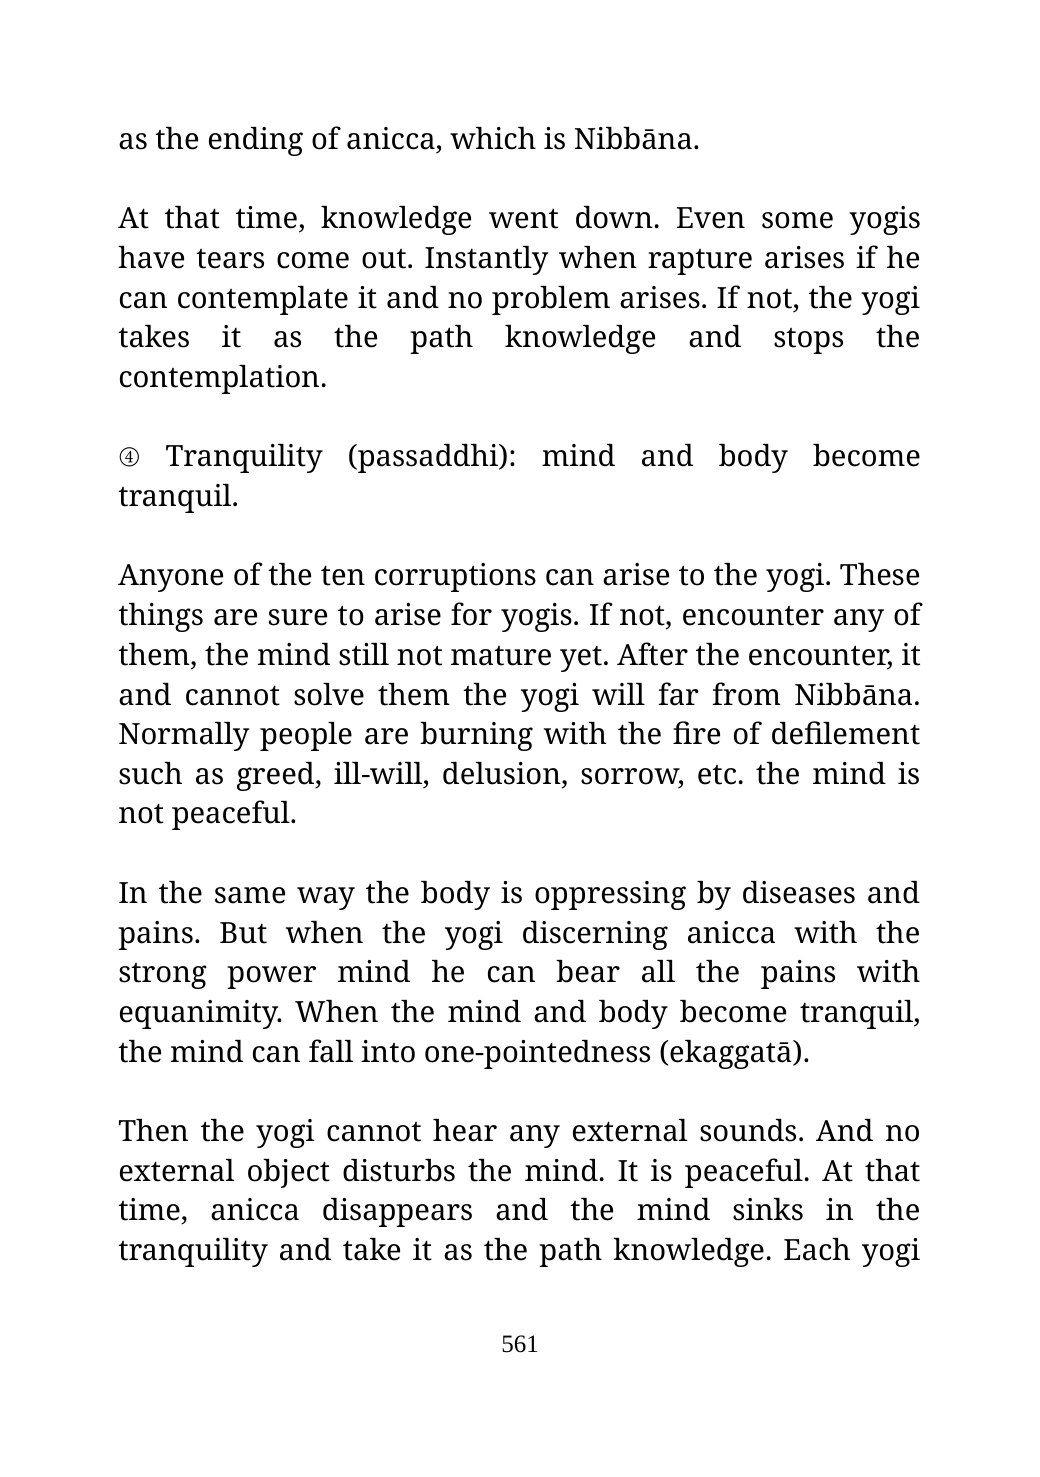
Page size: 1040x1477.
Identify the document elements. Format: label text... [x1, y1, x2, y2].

text as the ending of anicca, which is Nibbāna. At that time, knowledge went down. Even some yogis have tears come out. Instantly when rapture arises if he can contemplate it and no problem arises. If not, the yogi takes it as the path knowledge and stops the contemplation. ④ Tranquility (passaddhi): mind and body become tranquil. Anyone of the ten corruptions can arise to the yogi. These things are sure to arise for yogis. If not, encounter any of them, the mind still not mature yet. After the encounter, it and cannot solve them the yogi will far from Nibbāna. Normally people are burning with the fire of defilement such as greed, ill-will, delusion, sorrow, etc. the mind is not peaceful. In the same way the body is oppressing by diseases and pains. But when the yogi discerning anicca with the strong power mind he can bear all the pains with equanimity. When the mind and body become tranquil, the mind can fall into one-pointedness (ekaggatā). Then the yogi cannot hear any external sounds. And no external object disturbs the mind. It is peaceful. At that time, anicca disappears and the mind sinks in the tranquility and take it as the path knowledge. Each yogi [118, 118, 922, 1269]
